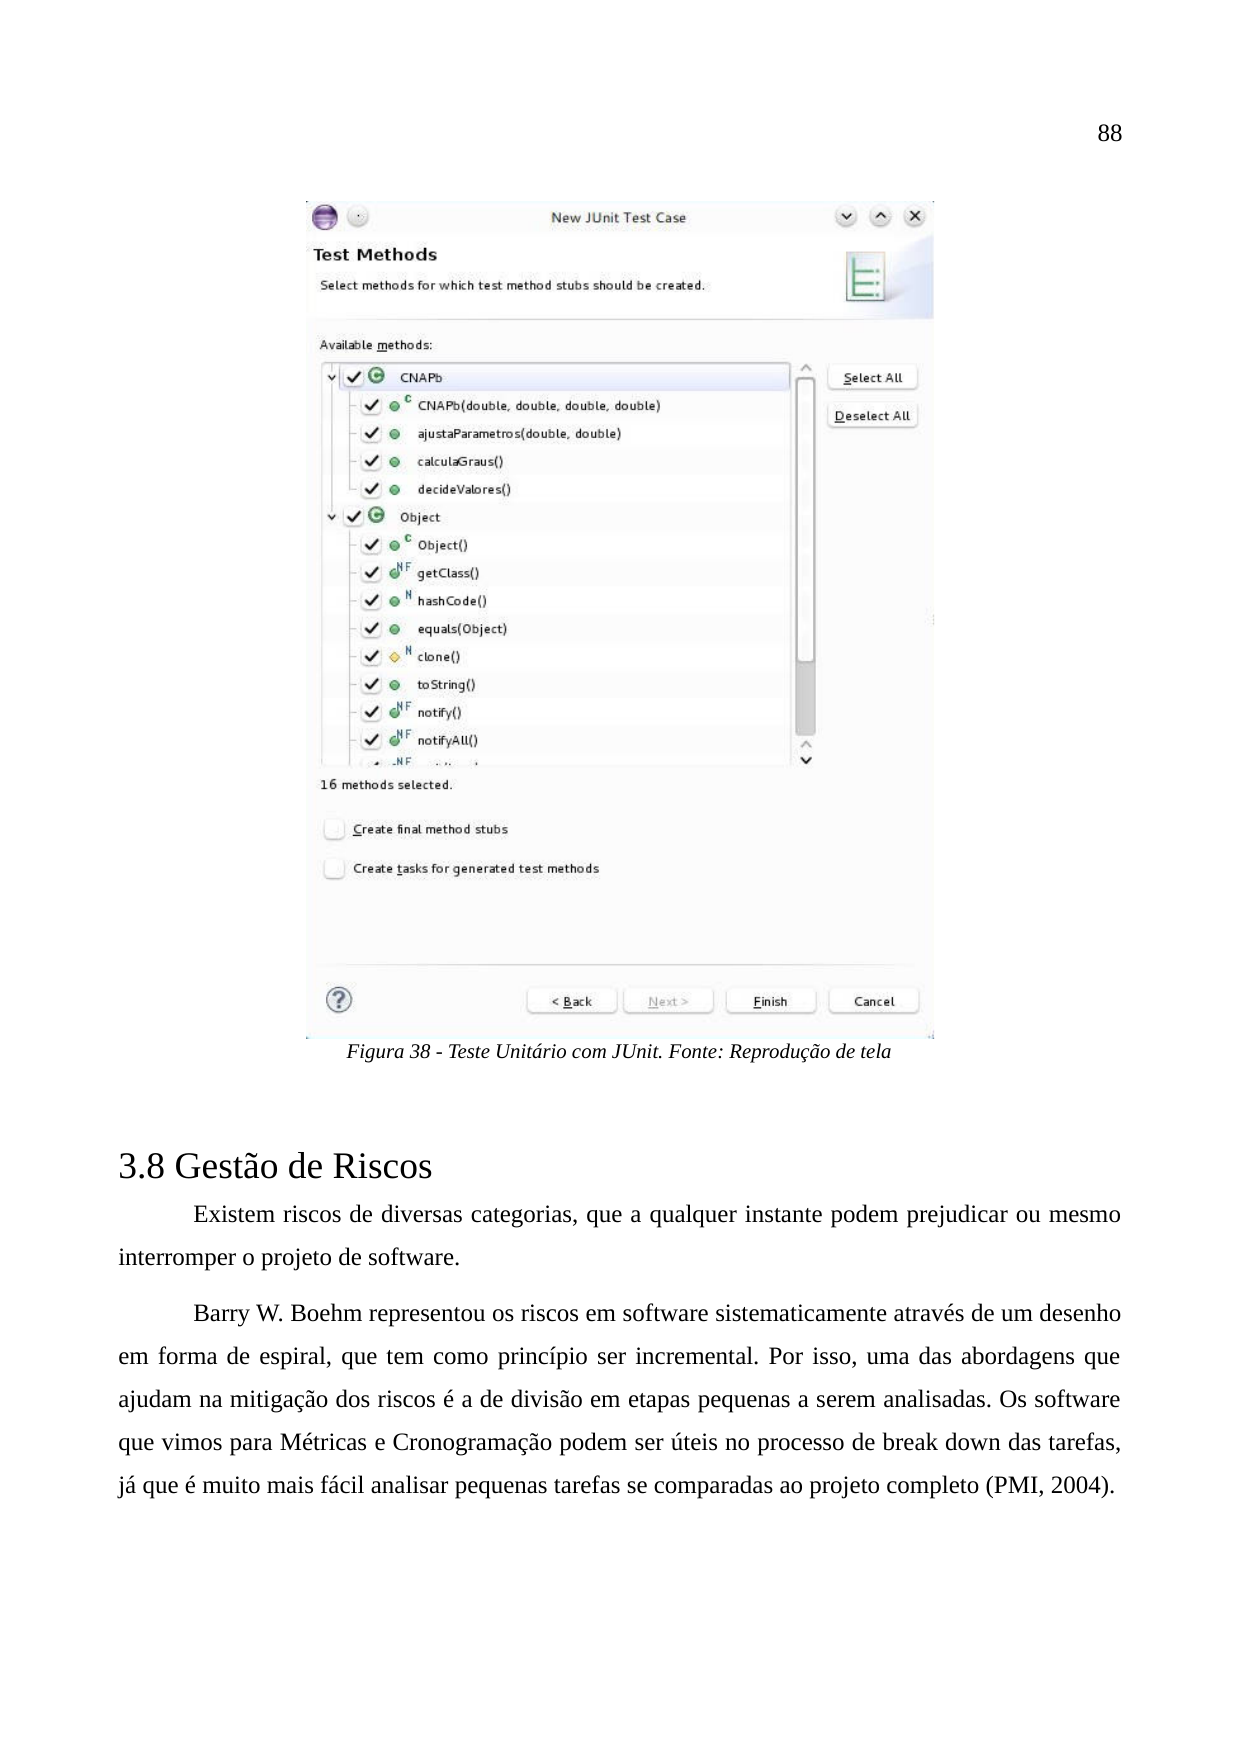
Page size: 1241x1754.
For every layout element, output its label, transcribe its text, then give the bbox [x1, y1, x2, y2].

picture [306, 201, 935, 1039]
subtitle 3.8 Gestão de Riscos [118, 1144, 1122, 1187]
text Existem riscos de diversas categorias, que a qualquer instante podem prejudicar ou mesmo interromper o projeto de software. [118, 1199, 1122, 1271]
text Barry W. Boehm representou os riscos em software sistematicamente através de um desenho em forma de espiral, que tem como princípio ser incremental. Por isso, uma das abordagens que ajudam na mitigação dos riscos é a de divisão em etapas pequenas a serem analisadas. Os software que vimos para Métricas e Cronogramação podem ser úteis no processo de break down das tarefas, já que é muito mais fácil analisar pequenas tarefas se comparadas ao projeto completo (PMI, 2004). [118, 1298, 1122, 1499]
text Figura 38 - Teste Unitário com JUnit. Fonte: Reprodução de tela [306, 1039, 934, 1063]
